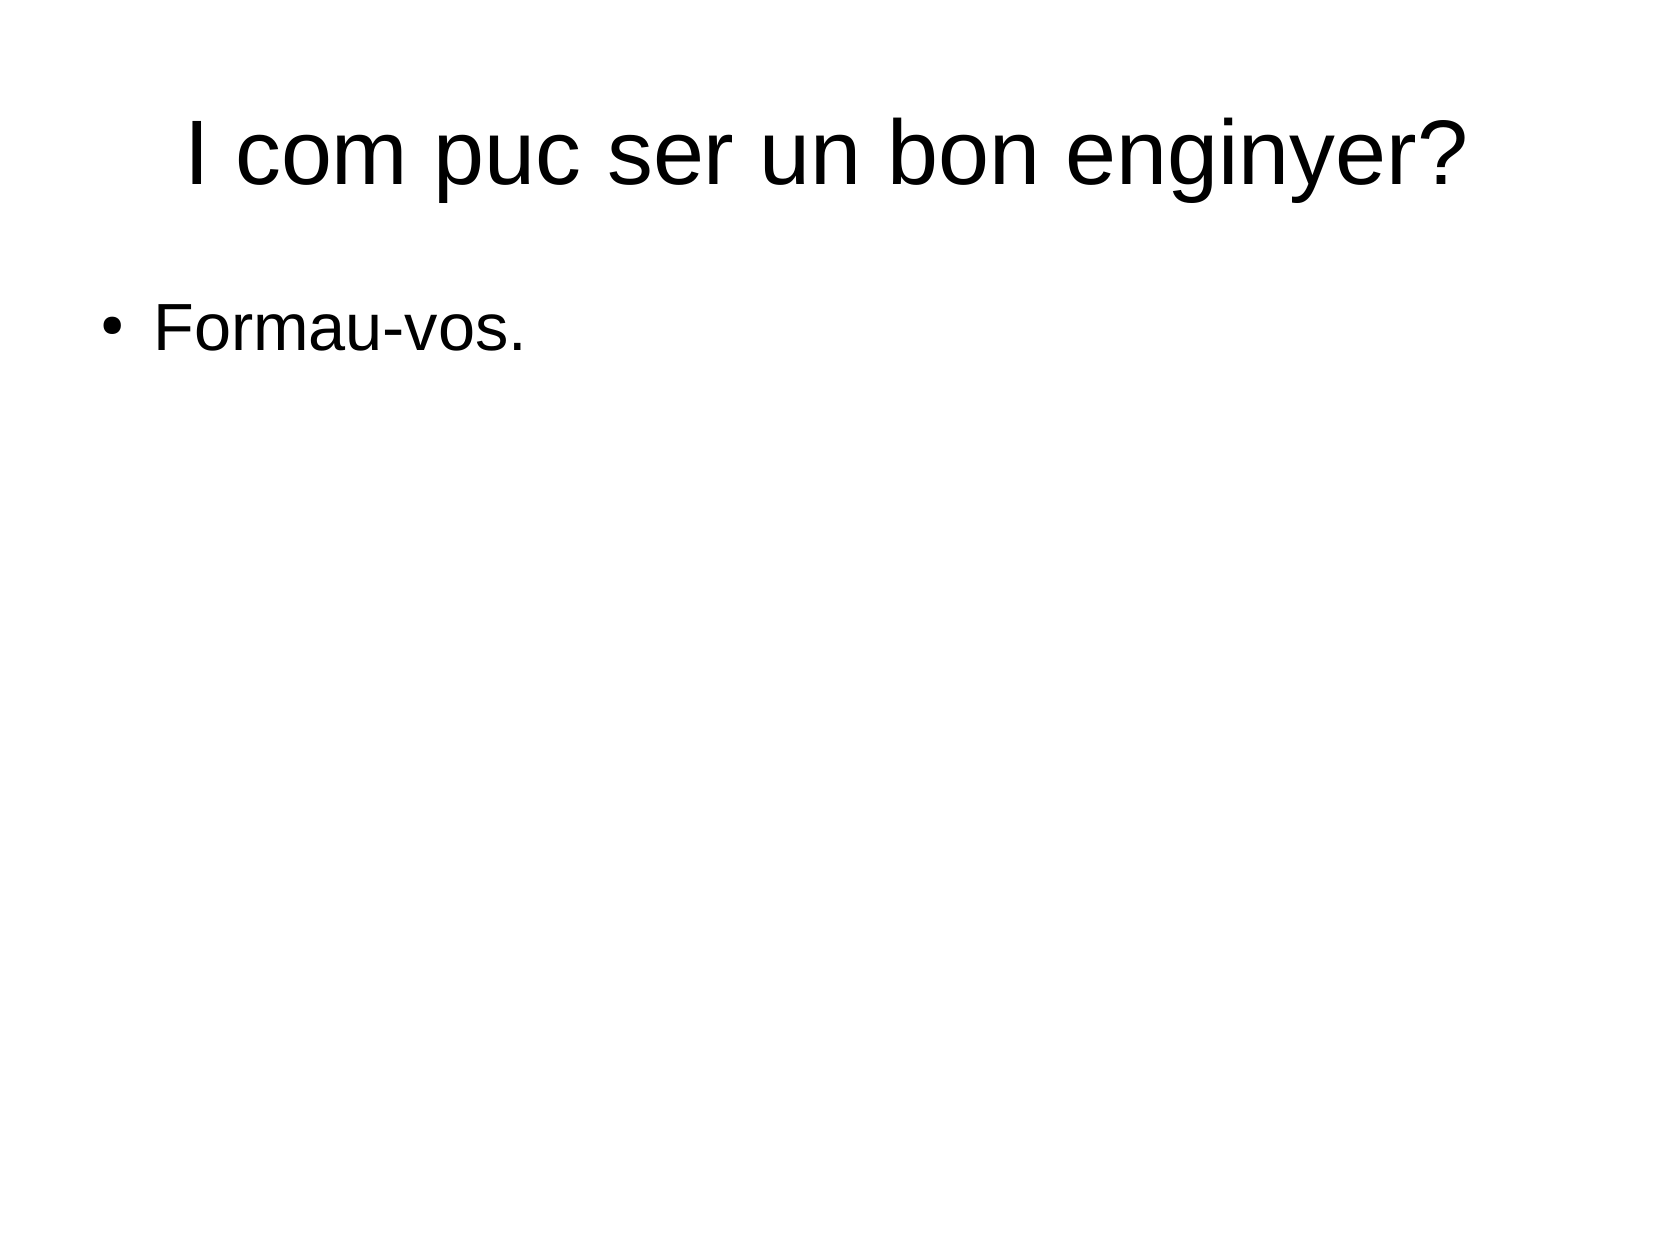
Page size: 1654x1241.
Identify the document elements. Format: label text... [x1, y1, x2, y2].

list Formau-vos. [82, 290, 1571, 1010]
title I com puc ser un bon enginyer? [82, 49, 1571, 257]
